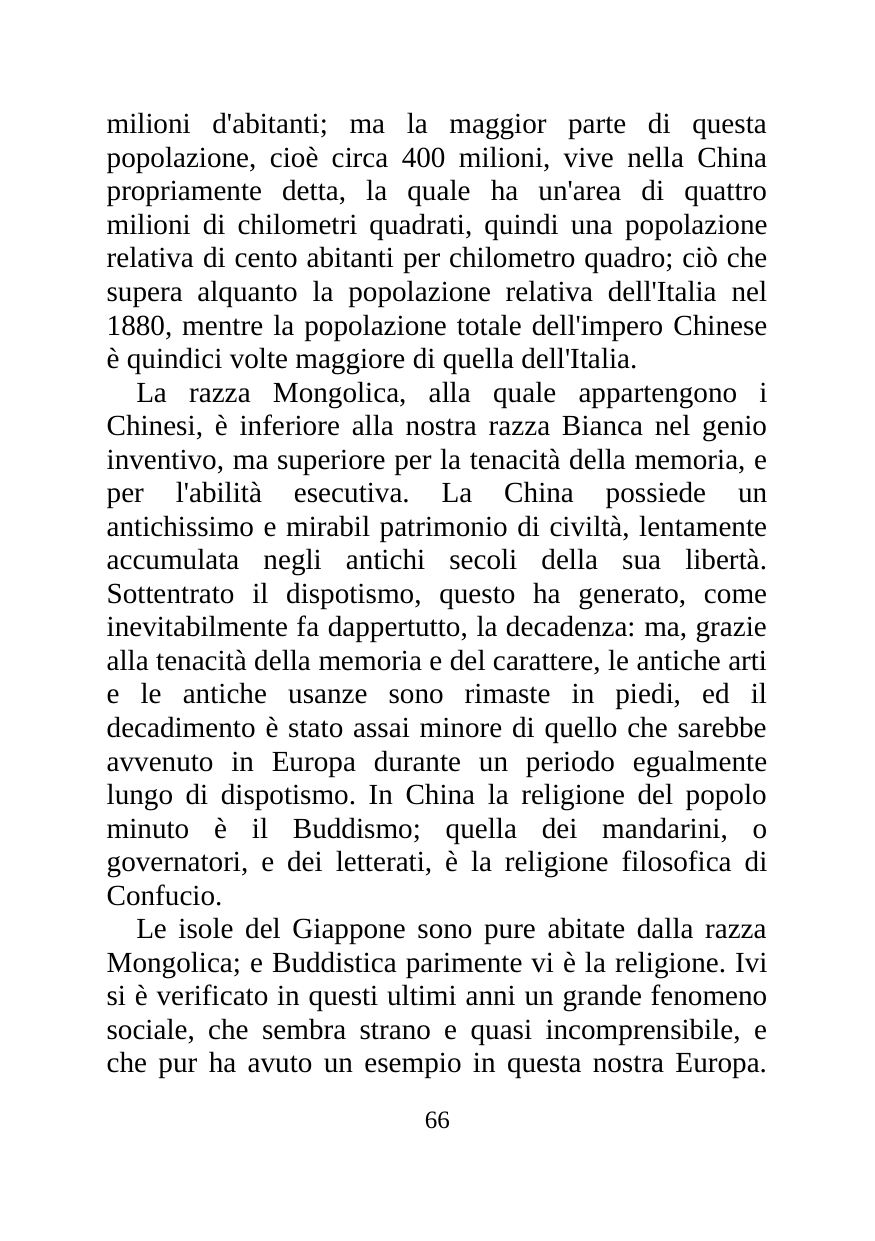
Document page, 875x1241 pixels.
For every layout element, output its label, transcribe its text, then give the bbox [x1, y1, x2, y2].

text La razza Mongolica, alla quale appartengono i Chinesi, è inferiore alla nostra razza Bianca nel genio inventivo, ma superiore per la tenacità della memoria, e per l'abilità esecutiva. La China possiede un antichissimo e mirabil patrimonio di civiltà, lentamente accumulata negli antichi secoli della sua libertà. Sottentrato il dispotismo, questo ha generato, come inevitabilmente fa dappertutto, la decadenza: ma, grazie alla tenacità della memoria e del carattere, le antiche arti e le antiche usanze sono rimaste in piedi, ed il decadimento è stato assai minore di quello che sarebbe avvenuto in Europa durante un periodo egualmente lungo di dispotismo. In China la religione del popolo minuto è il Buddismo; quella dei mandarini, o governatori, e dei letterati, è la religione filosofica di Confucio. [106, 375, 768, 911]
text milioni d'abitanti; ma la maggior parte di questa popolazione, cioè circa 400 milioni, vive nella China propriamente detta, la quale ha un'area di quattro milioni di chilometri quadrati, quindi una popolazione relativa di cento abitanti per chilometro quadro; ciò che supera alquanto la popolazione relativa dell'Italia nel 1880, mentre la popolazione totale dell'impero Chinese è quindici volte maggiore di quella dell'Italia. [106, 106, 768, 375]
text Le isole del Giappone sono pure abitate dalla razza Mongolica; e Buddistica parimente vi è la religione. Ivi si è verificato in questi ultimi anni un grande fenomeno sociale, che sembra strano e quasi incomprensibile, e che pur ha avuto un esempio in questa nostra Europa. [106, 911, 768, 1079]
